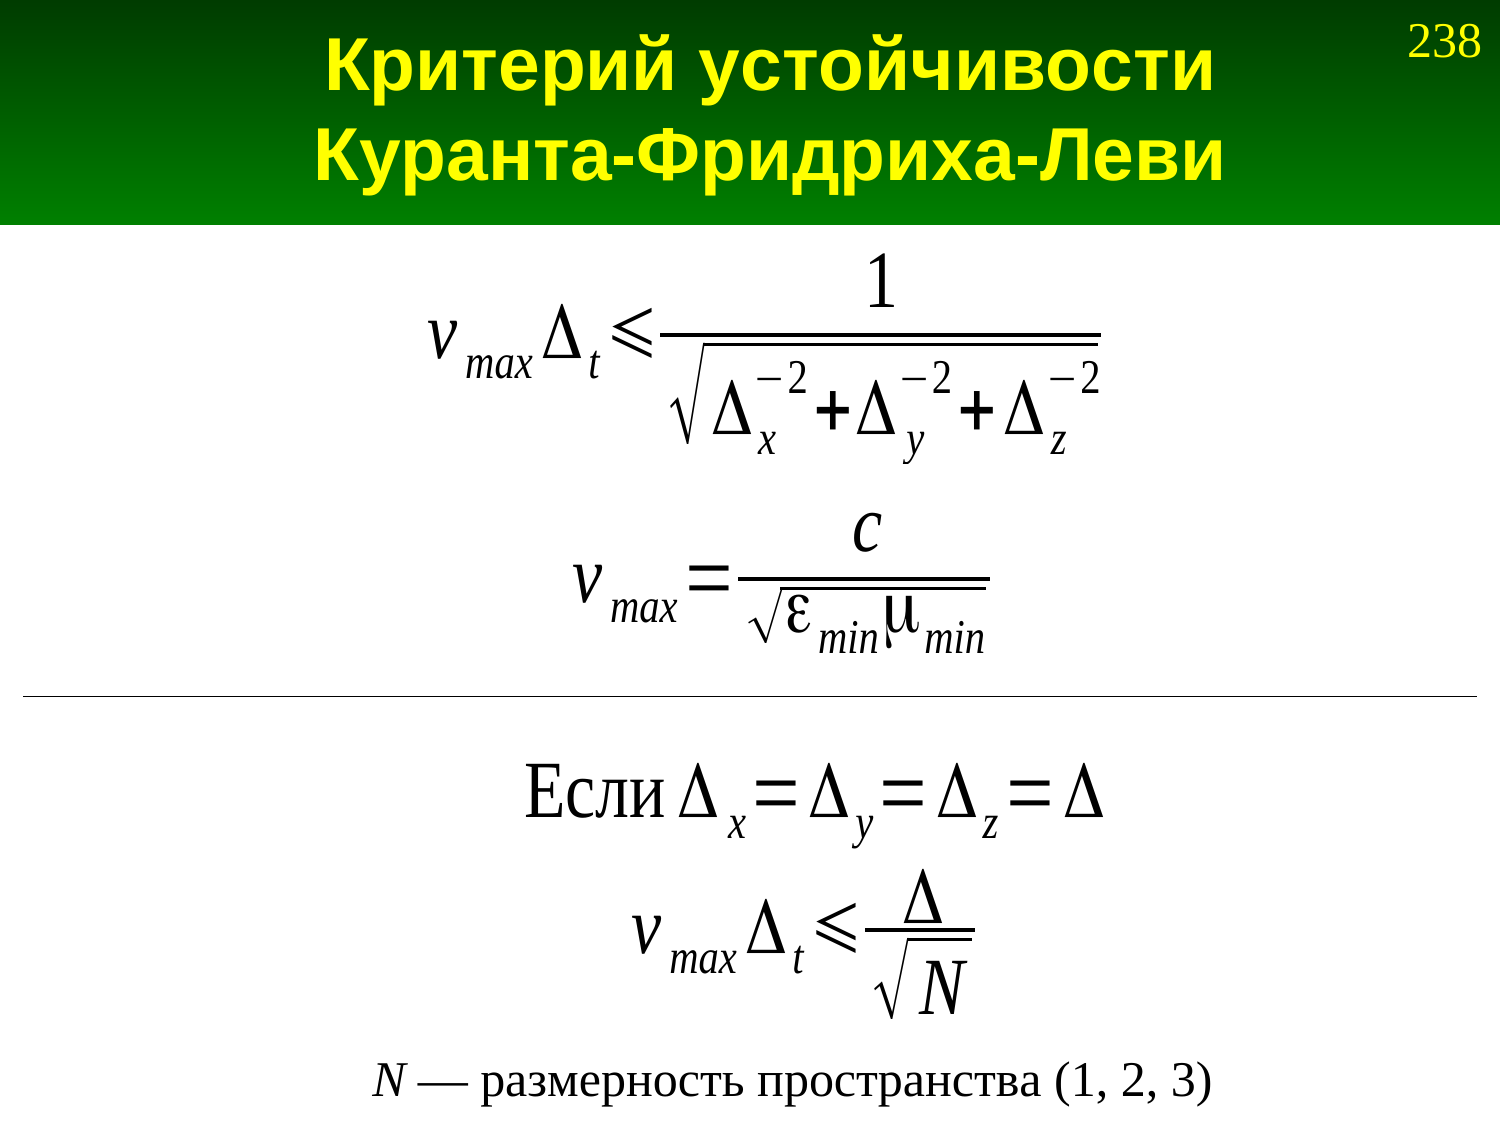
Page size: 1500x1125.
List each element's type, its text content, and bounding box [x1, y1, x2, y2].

chart [614, 862, 997, 1034]
chart [410, 236, 1123, 464]
chart [555, 480, 1011, 662]
chart [507, 746, 1123, 851]
text_box N — размерность пространства (1, 2, 3) [357, 1039, 1229, 1115]
title Критерий устойчивости Куранта-Фридриха-Леви [100, 7, 1441, 204]
